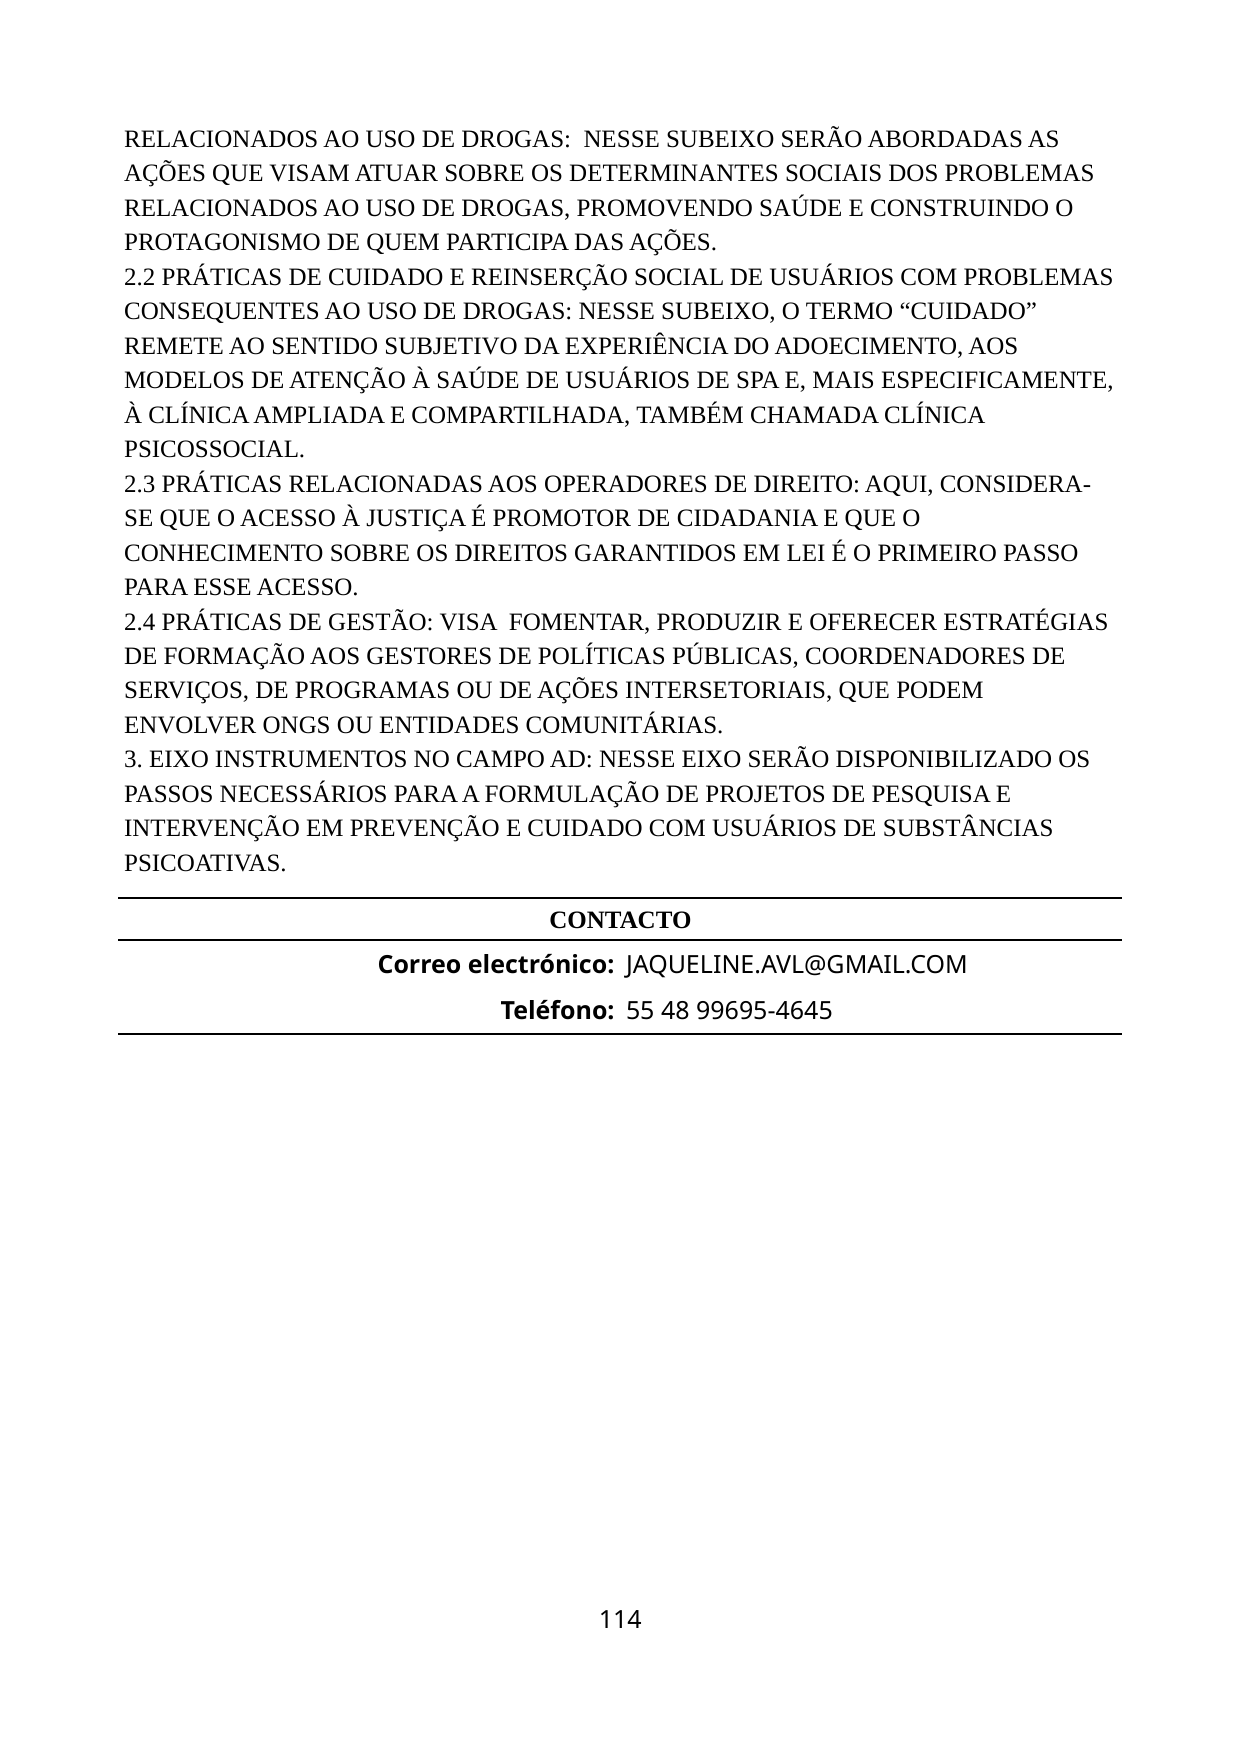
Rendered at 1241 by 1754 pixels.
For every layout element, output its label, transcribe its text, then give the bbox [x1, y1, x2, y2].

table_cell JAQUELINE.AVL@GMAIL.COM [620, 941, 1122, 987]
table_cell Teléfono: [118, 987, 620, 1032]
table_cell Correo electrónico: [118, 941, 620, 987]
table_cell 55 48 99695-4645 [620, 987, 1122, 1032]
table_cell RELACIONADOS AO USO DE DROGAS: NESSE SUBEIXO SERÃO ABORDADAS AS AÇÕES QUE VISAM ATUAR SOBRE OS DETERMINANTES SOCIAIS DOS PROBLEMAS RELACIONADOS AO USO DE DROGAS, PROMOVENDO SAÚDE E CONSTRUINDO O PROTAGONISMO DE QUEM PARTICIPA DAS AÇÕES. 2.2 PRÁTICAS DE CUIDADO E REINSERÇÃO SOCIAL DE USUÁRIOS COM PROBLEMAS CONSEQUENTES AO USO DE DROGAS: NESSE SUBEIXO, O TERMO “CUIDADO” REMETE AO SENTIDO SUBJETIVO DA EXPERIÊNCIA DO ADOECIMENTO, AOS MODELOS DE ATENÇÃO À SAÚDE DE USUÁRIOS DE SPA E, MAIS ESPECIFICAMENTE, À CLÍNICA AMPLIADA E COMPARTILHADA, TAMBÉM CHAMADA CLÍNICA PSICOSSOCIAL. 2.3 PRÁTICAS RELACIONADAS AOS OPERADORES DE DIREITO: AQUI, CONSIDERA-SE QUE O ACESSO À JUSTIÇA É PROMOTOR DE CIDADANIA E QUE O CONHECIMENTO SOBRE OS DIREITOS GARANTIDOS EM LEI É O PRIMEIRO PASSO PARA ESSE ACESSO. 2.4 PRÁTICAS DE GESTÃO: VISA FOMENTAR, PRODUZIR E OFERECER ESTRATÉGIAS DE FORMAÇÃO AOS GESTORES DE POLÍTICAS PÚBLICAS, COORDENADORES DE SERVIÇOS, DE PROGRAMAS OU DE AÇÕES INTERSETORIAIS, QUE PODEM ENVOLVER ONGS OU ENTIDADES COMUNITÁRIAS. 3. EIXO INSTRUMENTOS NO CAMPO AD: NESSE EIXO SERÃO DISPONIBILIZADO OS PASSOS NECESSÁRIOS PARA A FORMULAÇÃO DE PROJETOS DE PESQUISA E INTERVENÇÃO EM PREVENÇÃO E CUIDADO COM USUÁRIOS DE SUBSTÂNCIAS PSICOATIVAS. [118, 118, 1122, 897]
table_cell CONTACTO [118, 899, 1122, 939]
